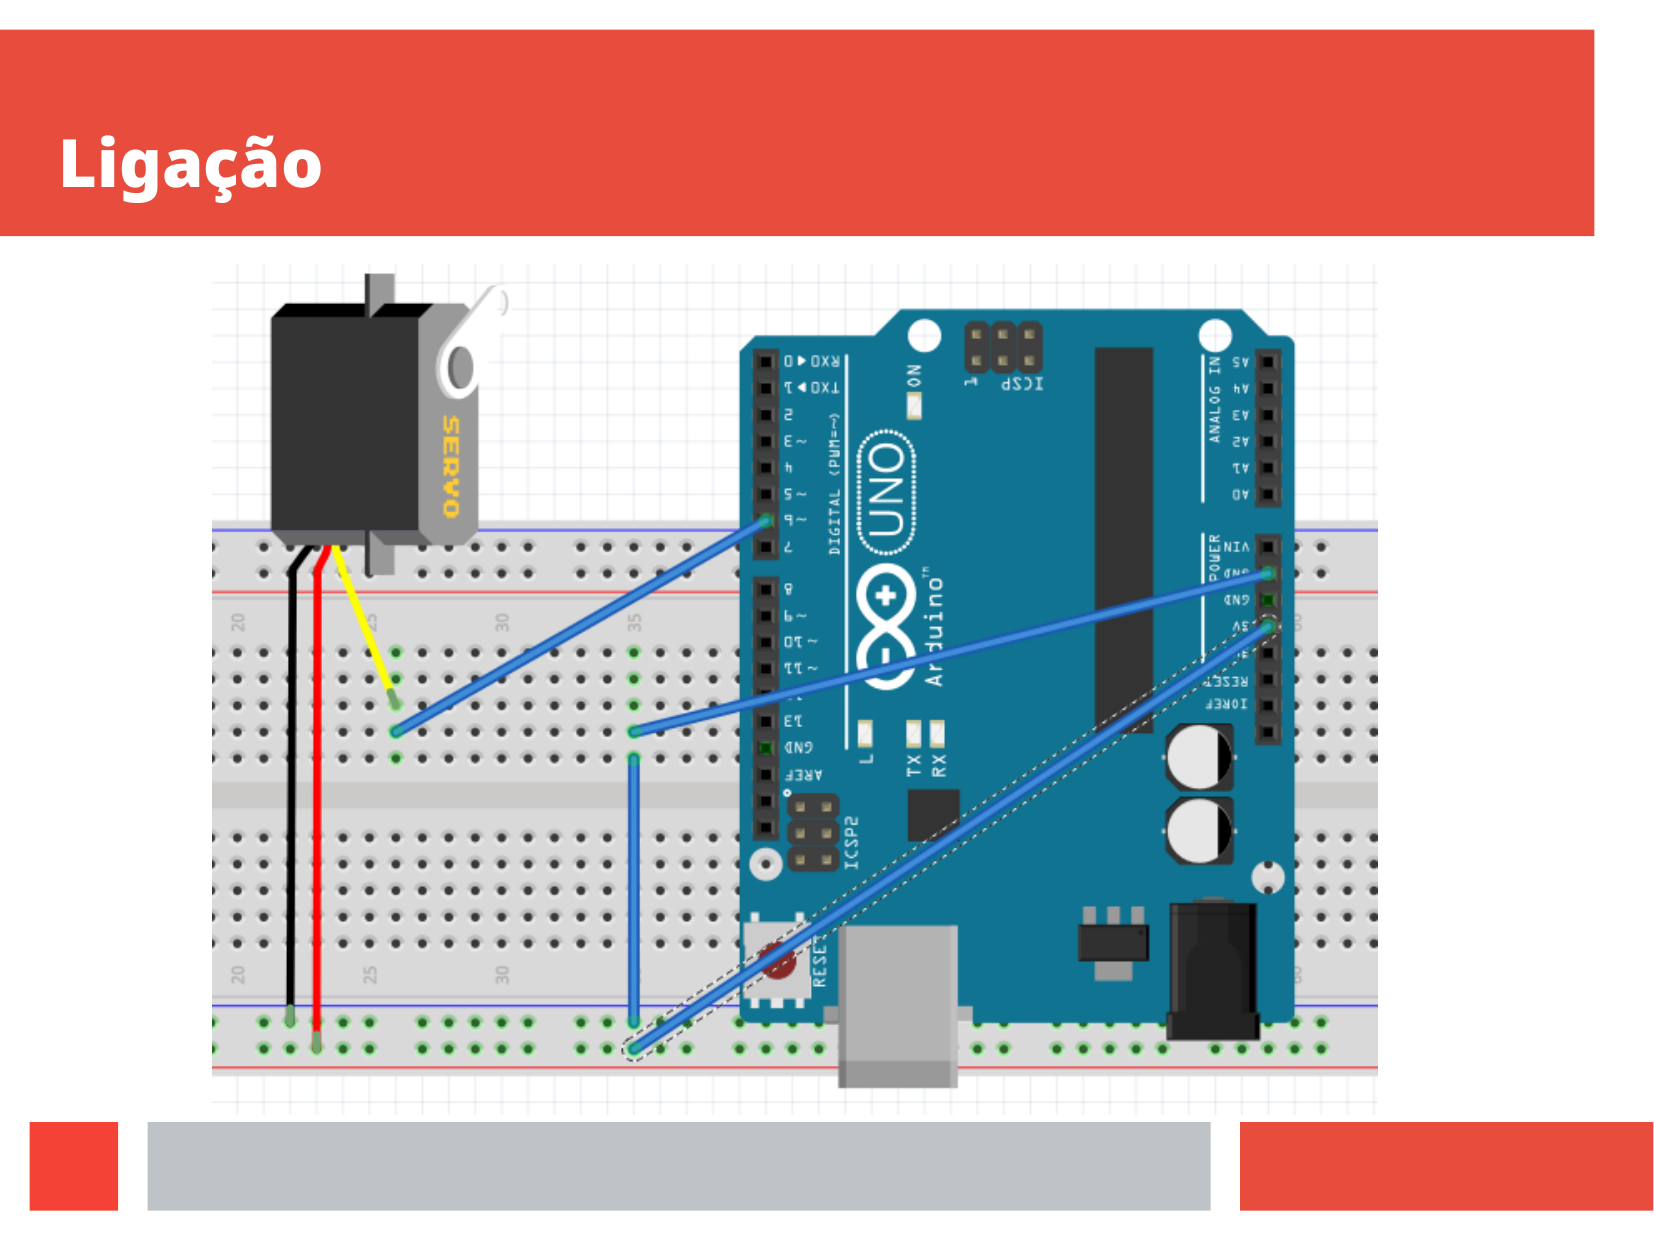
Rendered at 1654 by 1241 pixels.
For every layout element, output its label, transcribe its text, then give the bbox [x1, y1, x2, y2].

picture [212, 264, 1378, 1115]
title Ligação [59, 59, 1595, 207]
